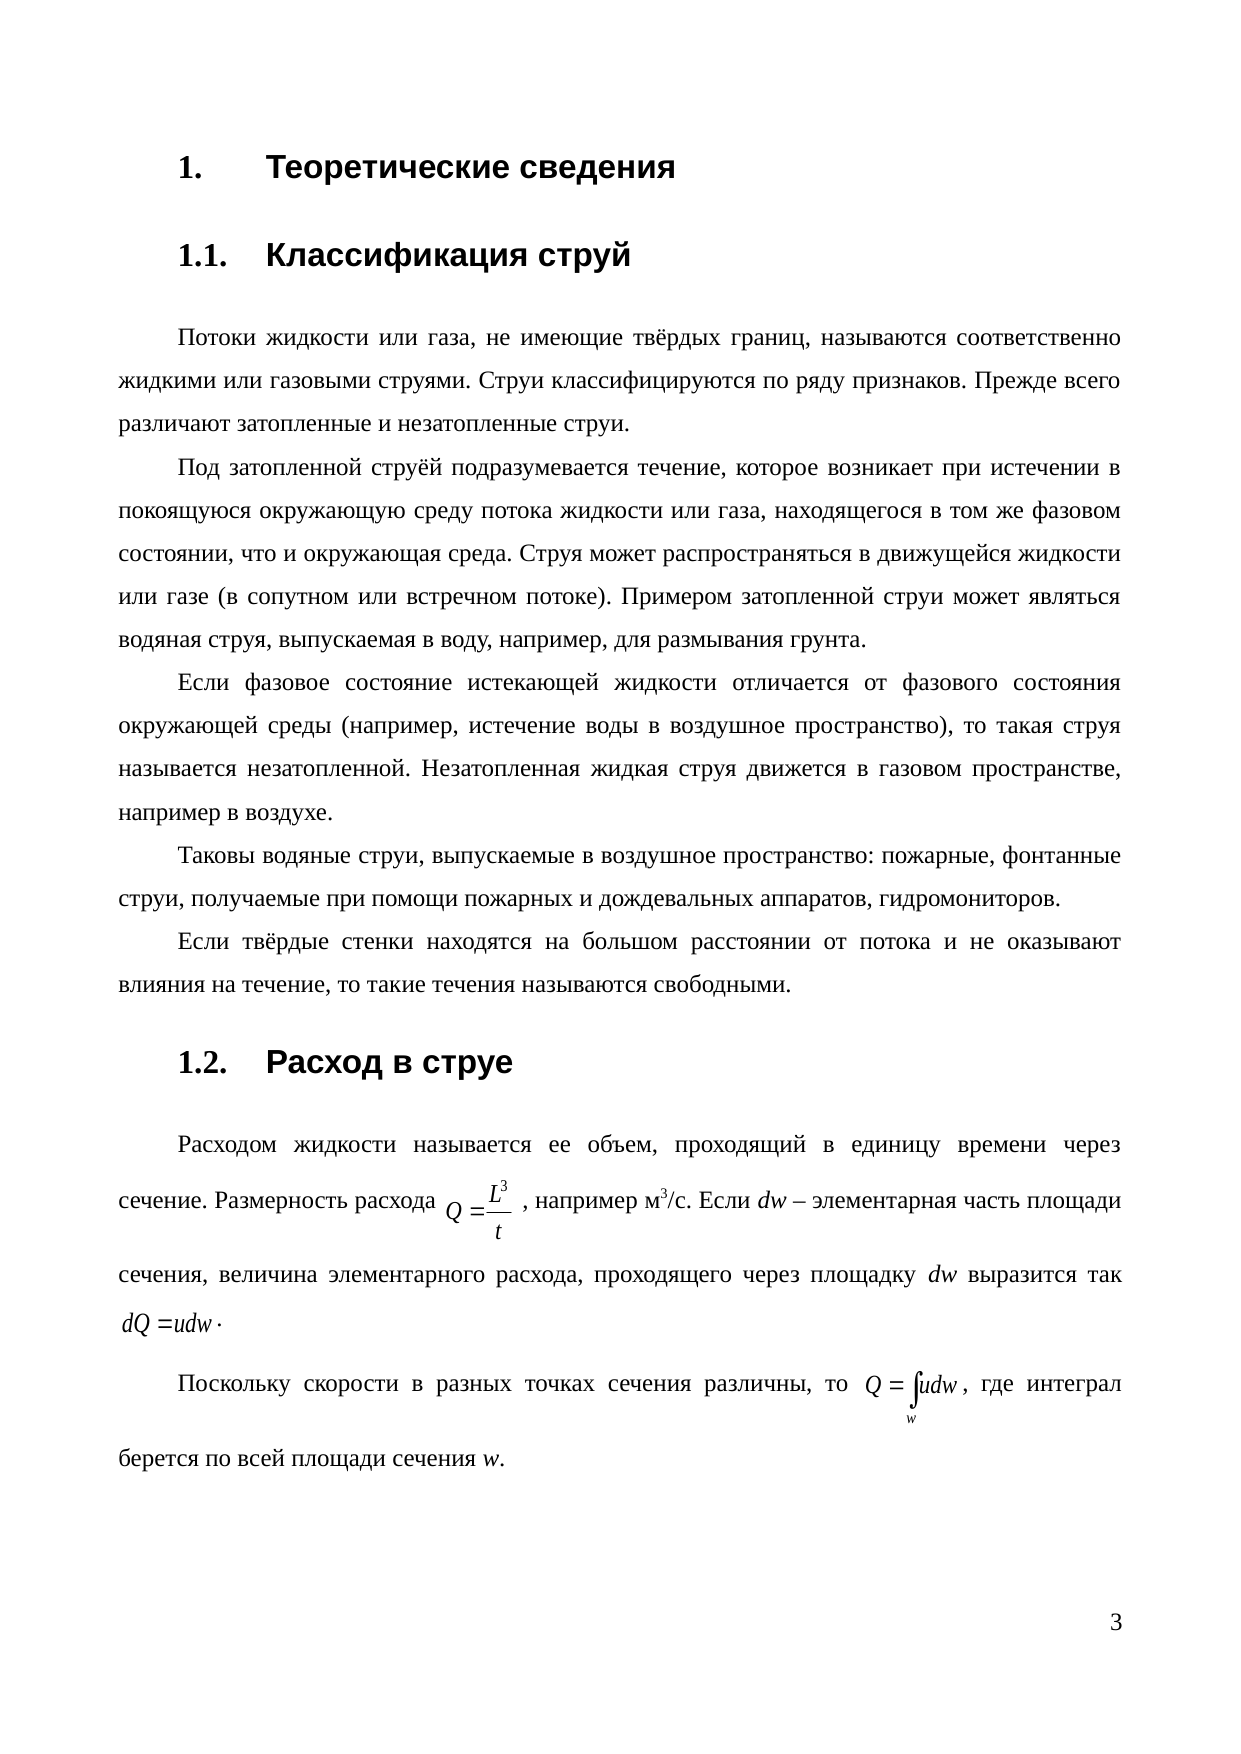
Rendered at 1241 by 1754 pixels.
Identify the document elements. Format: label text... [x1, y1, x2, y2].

text Если твёрдые стенки находятся на большом расстоянии от потока и не оказывают влияния на течение, то такие течения называются свободными. [118, 926, 1122, 998]
text Расходом жидкости называется ее объем, проходящий в единицу времени через сечение. Размерность расхода , например м3/c. Если dw – элементарная часть площади сечения, величина элементарного расхода, проходящего через площадку dw выразится так . [118, 1129, 1122, 1345]
text Под затопленной струёй подразумевается течение, которое возникает при истечении в покоящуюся окружающую среду потока жидкости или газа, находящегося в том же фазовом состоянии, что и окружающая среда. Струя может распространяться в движущейся жидкости или газе (в сопутном или встречном потоке). Примером затопленной струи может являться водяная струя, выпускаемая в воду, например, для размывания грунта. [118, 452, 1122, 653]
subtitle Расход в струе [118, 1042, 1122, 1080]
text Поскольку скорости в разных точках сечения различны, то , где интеграл берется по всей площади сечения w. [118, 1360, 1122, 1472]
text Таковы водяные струи, выпускаемые в воздушное пространство: пожарные, фонтанные струи, получаемые при помощи пожарных и дождевальных аппаратов, гидромониторов. [118, 840, 1122, 912]
text Если фазовое состояние истекающей жидкости отличается от фазового состояния окружающей среды (например, истечение воды в воздушное пространство), то такая струя называется незатопленной. Незатопленная жидкая струя движется в газовом пространстве, например в воздухе. [118, 667, 1122, 825]
subtitle Классификация струй [118, 235, 1122, 273]
subtitle Теоретические сведения [118, 148, 1122, 186]
text Потоки жидкости или газа, не имеющие твёрдых границ, называются соответственно жидкими или газовыми струями. Струи классифицируются по ряду признаков. Прежде всего различают затопленные и незатопленные струи. [118, 322, 1122, 437]
